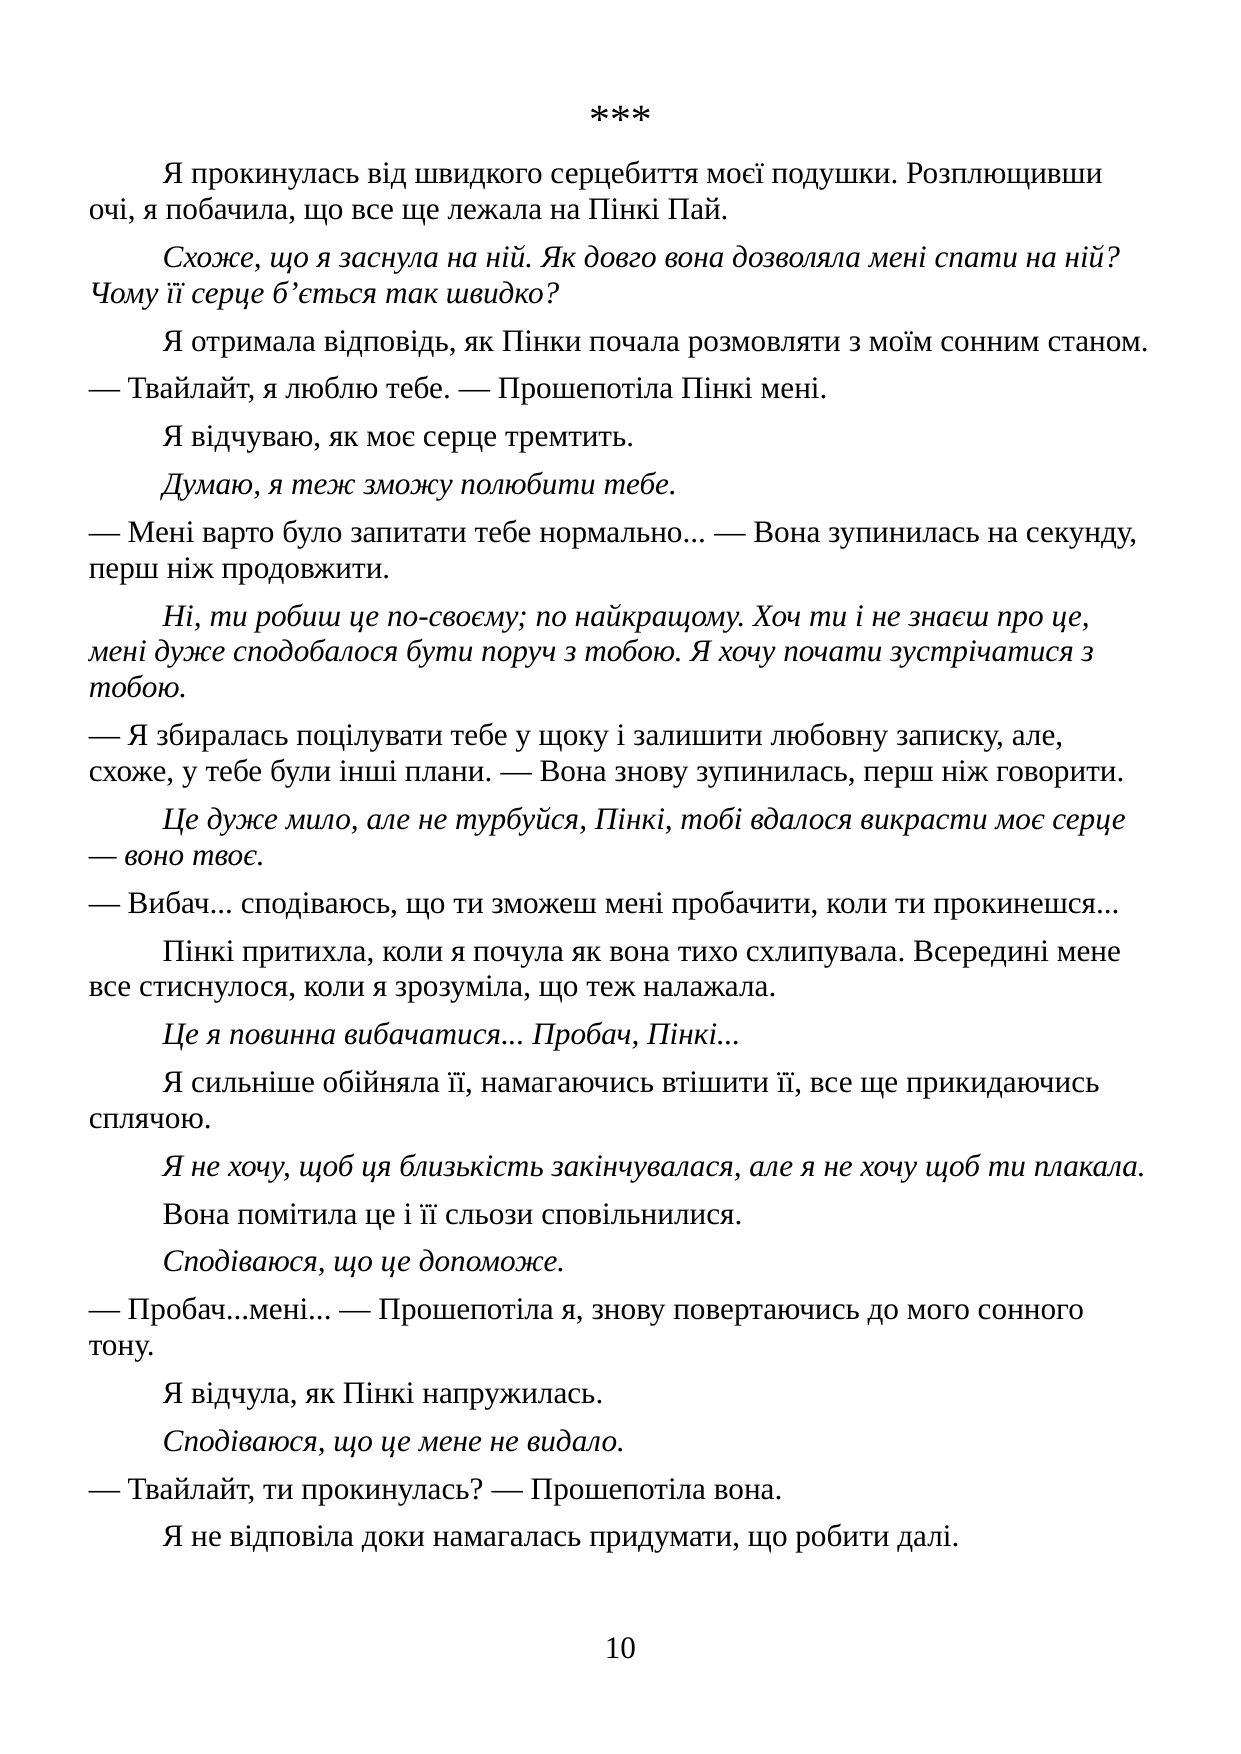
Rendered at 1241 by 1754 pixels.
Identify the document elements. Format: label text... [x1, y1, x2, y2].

text Сподіваюся, що це допоможе. [88, 1243, 1152, 1279]
text Це я повинна вибачатися... Пробач, Пінкі... [88, 1016, 1152, 1051]
text Схоже, що я заснула на ній. Як довго вона дозволяла мені спати на ній? Чому її серце б’ється так швидко? [88, 238, 1152, 310]
text Я не хочу, щоб ця близькість закінчувалася, але я не хочу щоб ти плакала. [88, 1147, 1152, 1183]
text — Я збиралась поцілувати тебе у щоку і залишити любовну записку, але, схоже, у тебе були інші плани. — Вона знову зупинилась, перш ніж говорити. [88, 716, 1152, 788]
text Я отримала відповідь, як Пінки почала розмовляти з моїм сонним станом. [88, 322, 1152, 358]
text Я відчула, як Пінкі напружилась. [88, 1374, 1152, 1410]
text — Пробач...мені... — Прошепотіла я, знову повертаючись до мого сонного тону. [88, 1291, 1152, 1362]
text Я не відповіла доки намагалась придумати, що робити далі. [88, 1518, 1152, 1554]
text Я відчуваю, як моє серце тремтить. [88, 417, 1152, 453]
text — Мені варто було запитати тебе нормально... — Вона зупинилась на секунду, перш ніж продовжити. [88, 513, 1152, 585]
text Пінкі притихла, коли я почула як вона тихо схлипувала. Всередині мене все стиснулося, коли я зрозуміла, що теж налажала. [88, 932, 1152, 1004]
text Ні, ти робиш це по-своєму; по найкращому. Хоч ти і не знаєш про це, мені дуже сподобалося бути поруч з тобою. Я хочу почати зустрічатися з тобою. [88, 597, 1152, 704]
text — Твайлайт, ти прокинулась? — Прошепотіла вона. [88, 1470, 1152, 1506]
text Вона помітила це і її сльози сповільнилися. [88, 1195, 1152, 1231]
text Я сильніше обійняла її, намагаючись втішити її, все ще прикидаючись сплячою. [88, 1063, 1152, 1135]
text — Твайлайт, я люблю тебе. — Прошепотіла Пінкі мені. [88, 369, 1152, 406]
text Це дуже мило, але не турбуйся, Пінкі, тобі вдалося викрасти моє серце — воно твоє. [88, 800, 1152, 872]
text — Вибач... сподіваюсь, що ти зможеш мені пробачити, коли ти прокинешся... [88, 884, 1152, 920]
text *** [88, 94, 1152, 142]
text Сподіваюся, що це мене не видало. [88, 1422, 1152, 1458]
text Я прокинулась від швидкого серцебиття моєї подушки. Розплющивши очі, я побачила, що все ще лежала на Пінкі Пай. [88, 154, 1152, 226]
text Думаю, я теж зможу полюбити тебе. [88, 465, 1152, 501]
